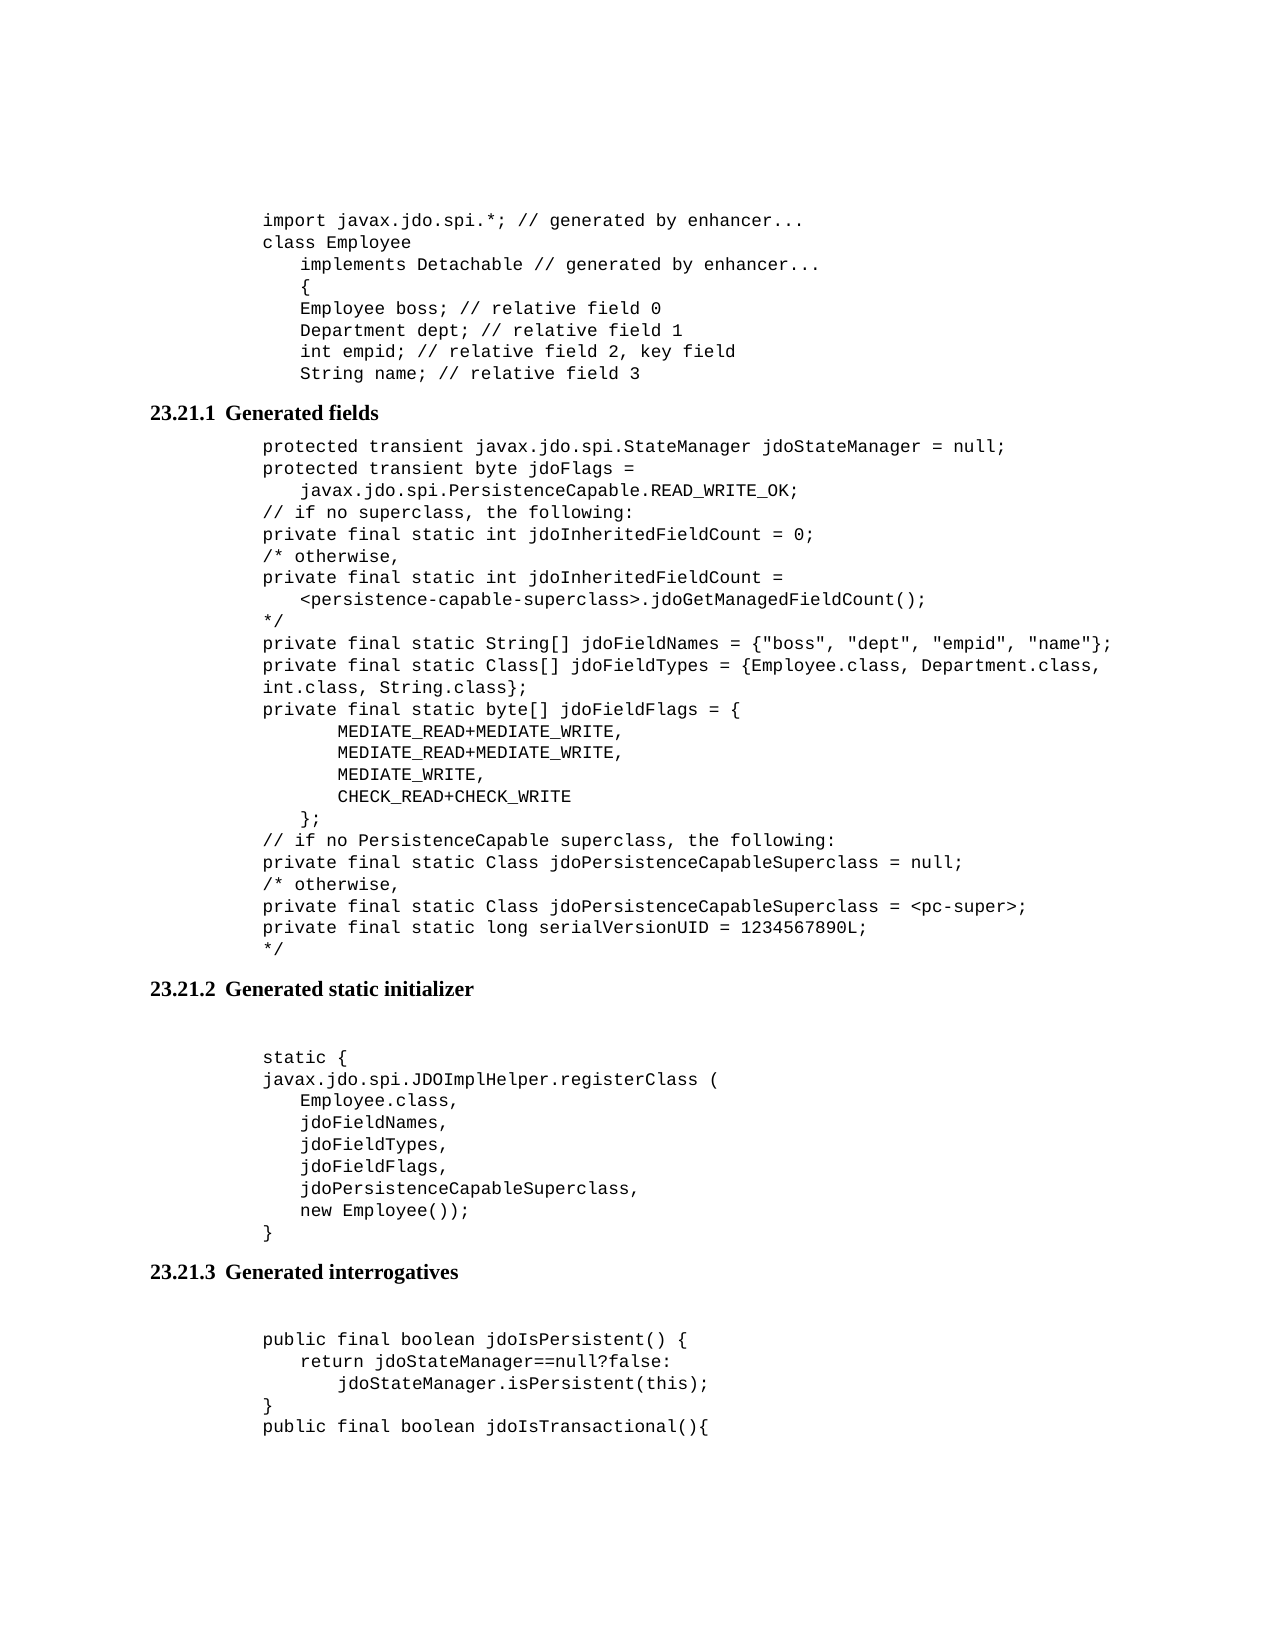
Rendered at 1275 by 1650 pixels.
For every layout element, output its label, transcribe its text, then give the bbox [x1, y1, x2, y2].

subtitle Generated interrogatives [150, 1258, 1125, 1284]
text public final boolean jdoIsPersistent() { [262, 1329, 1125, 1351]
text */ [262, 939, 1125, 961]
text private final static int jdoInheritedFieldCount = [262, 567, 1125, 589]
text private final static Class jdoPersistenceCapableSuperclass = null; [262, 852, 1125, 873]
text String name; // relative field 3 [262, 363, 1125, 385]
text jdoStateManager.isPersistent(this); [262, 1372, 1125, 1394]
text jdoPersistenceCapableSuperclass, [262, 1178, 1125, 1199]
text implements Detachable // generated by enhancer... [262, 254, 1125, 276]
text MEDIATE_READ+MEDIATE_WRITE, [262, 742, 1125, 764]
text } [262, 1221, 1125, 1243]
text private final static byte[] jdoFieldFlags = { [262, 698, 1125, 720]
text protected transient byte jdoFlags = [262, 458, 1125, 480]
text return jdoStateManager==null?false: [262, 1351, 1125, 1372]
text // if no superclass, the following: [262, 502, 1125, 523]
text Employee boss; // relative field 0 [262, 297, 1125, 319]
text Employee.class, [262, 1090, 1125, 1112]
text int empid; // relative field 2, key field [262, 341, 1125, 363]
text protected transient javax.jdo.spi.StateManager jdoStateManager = null; [262, 436, 1125, 458]
text CHECK_READ+CHECK_WRITE [262, 786, 1125, 808]
text private final static int jdoInheritedFieldCount = 0; [262, 523, 1125, 545]
text MEDIATE_WRITE, [262, 764, 1125, 786]
subtitle Generated fields [150, 399, 1125, 426]
text public final boolean jdoIsTransactional(){ [262, 1416, 1125, 1438]
text class Employee [262, 232, 1125, 254]
text new Employee()); [262, 1199, 1125, 1221]
text private final static Class jdoPersistenceCapableSuperclass = <pc-super>; [262, 895, 1125, 917]
text jdoFieldNames, [262, 1112, 1125, 1134]
text javax.jdo.spi.PersistenceCapable.READ_WRITE_OK; [262, 480, 1125, 502]
text private final static long serialVersionUID = 1234567890L; [262, 917, 1125, 939]
text private final static Class[] jdoFieldTypes = {Employee.class, Department.class, int.class, String.class}; [262, 655, 1125, 698]
text /* otherwise, [262, 545, 1125, 567]
text MEDIATE_READ+MEDIATE_WRITE, [262, 720, 1125, 742]
text private final static String[] jdoFieldNames = {"boss", "dept", "empid", "name"}; [262, 633, 1125, 655]
text }; [262, 808, 1125, 830]
text // if no PersistenceCapable superclass, the following: [262, 830, 1125, 852]
text <persistence-capable-superclass>.jdoGetManagedFieldCount(); [262, 589, 1125, 611]
text Department dept; // relative field 1 [262, 319, 1125, 341]
text { [262, 276, 1125, 297]
text jdoFieldFlags, [262, 1156, 1125, 1178]
subtitle Generated static initializer [150, 976, 1125, 1002]
text static { [262, 1046, 1125, 1068]
text } [262, 1394, 1125, 1416]
text jdoFieldTypes, [262, 1134, 1125, 1156]
text javax.jdo.spi.JDOImplHelper.registerClass ( [262, 1068, 1125, 1090]
text import javax.jdo.spi.*; // generated by enhancer... [262, 210, 1125, 232]
text */ [262, 611, 1125, 633]
text /* otherwise, [262, 873, 1125, 895]
